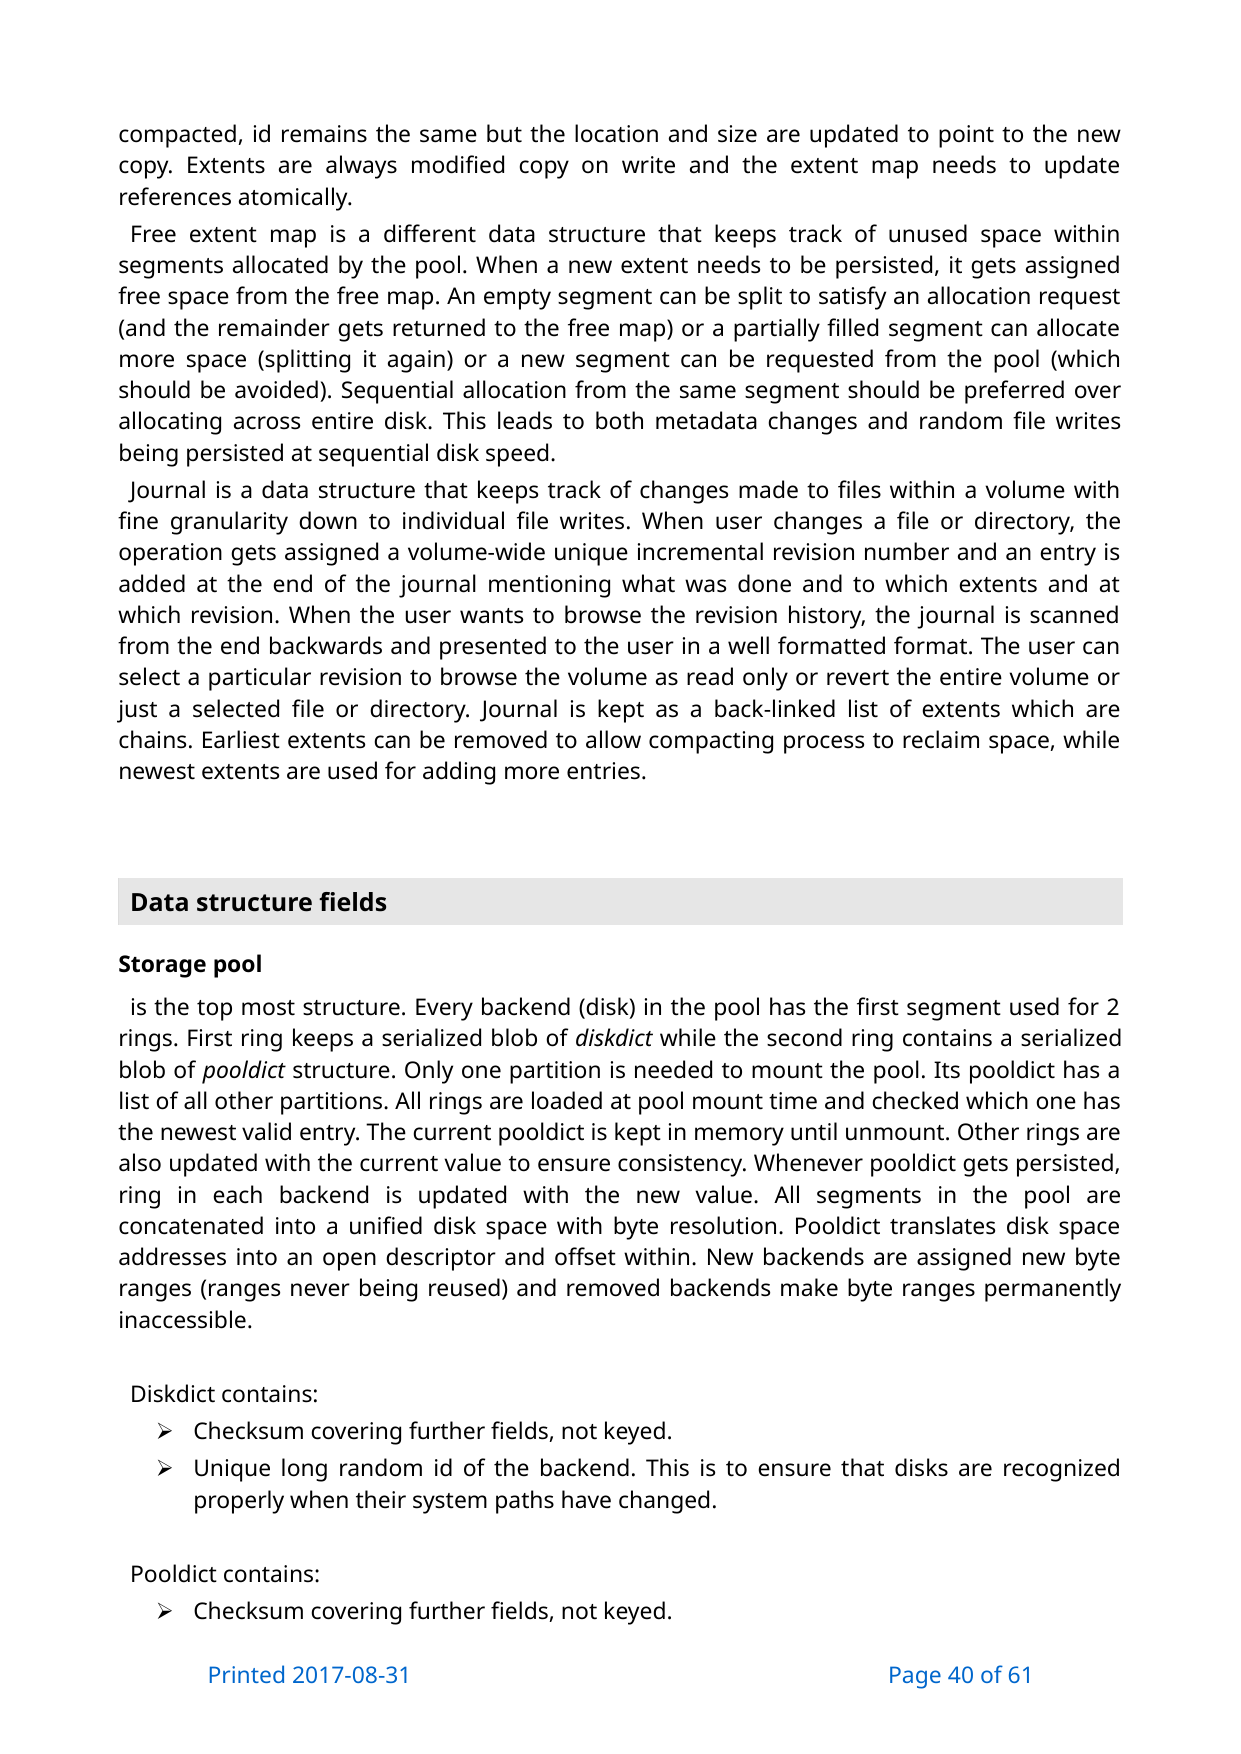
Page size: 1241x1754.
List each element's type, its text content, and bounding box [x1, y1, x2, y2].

text is the top most structure. Every backend (disk) in the pool has the first segment used for 2 rings. First ring keeps a serialized blob of diskdict while the second ring contains a serialized blob of pooldict structure. Only one partition is needed to mount the pool. Its pooldict has a list of all other partitions. All rings are loaded at pool mount time and checked which one has the newest valid entry. The current pooldict is kept in memory until unmount. Other rings are also updated with the current value to ensure consistency. Whenever pooldict gets persisted, ring in each backend is updated with the new value. All segments in the pool are concatenated into a unified disk space with byte resolution. Pooldict translates disk space addresses into an open descriptor and offset within. New backends are assigned new byte ranges (ranges never being reused) and removed backends make byte ranges permanently inaccessible. [118, 991, 1122, 1335]
text Journal is a data structure that keeps track of changes made to files within a volume with fine granularity down to individual file writes. When user changes a file or directory, the operation gets assigned a volume-wide unique incremental revision number and an entry is added at the end of the journal mentioning what was done and to which extents and at which revision. When the user wants to browse the revision history, the journal is scanned from the end backwards and presented to the user in a well formatted format. The user can select a particular revision to browse the volume as read only or revert the entire volume or just a selected file or directory. Journal is kept as a back-linked list of extents which are chains. Earliest extents can be removed to allow compacting process to reclaim space, while newest extents are used for adding more entries. [118, 474, 1122, 786]
list Checksum covering further fields, not keyed. [156, 1415, 1122, 1446]
subtitle Storage pool [118, 948, 1122, 979]
text compacted, id remains the same but the location and size are updated to point to the new copy. Extents are always modified copy on write and the extent map needs to update references atomically. [118, 118, 1122, 212]
list Checksum covering further fields, not keyed. [156, 1595, 1122, 1626]
subtitle Data structure fields [119, 879, 1122, 924]
text Free extent map is a different data structure that keeps track of unused space within segments allocated by the pool. When a new extent needs to be persisted, it gets assigned free space from the free map. An empty segment can be split to satisfy an allocation request (and the remainder gets returned to the free map) or a partially filled segment can allocate more space (splitting it again) or a new segment can be requested from the pool (which should be avoided). Sequential allocation from the same segment should be preferred over allocating across entire disk. This leads to both metadata changes and random file writes being persisted at sequential disk speed. [118, 218, 1122, 468]
text Pooldict contains: [118, 1558, 1122, 1589]
list Unique long random id of the backend. This is to ensure that disks are recognized properly when their system paths have changed. [156, 1452, 1122, 1515]
text Diskdict contains: [118, 1378, 1122, 1409]
